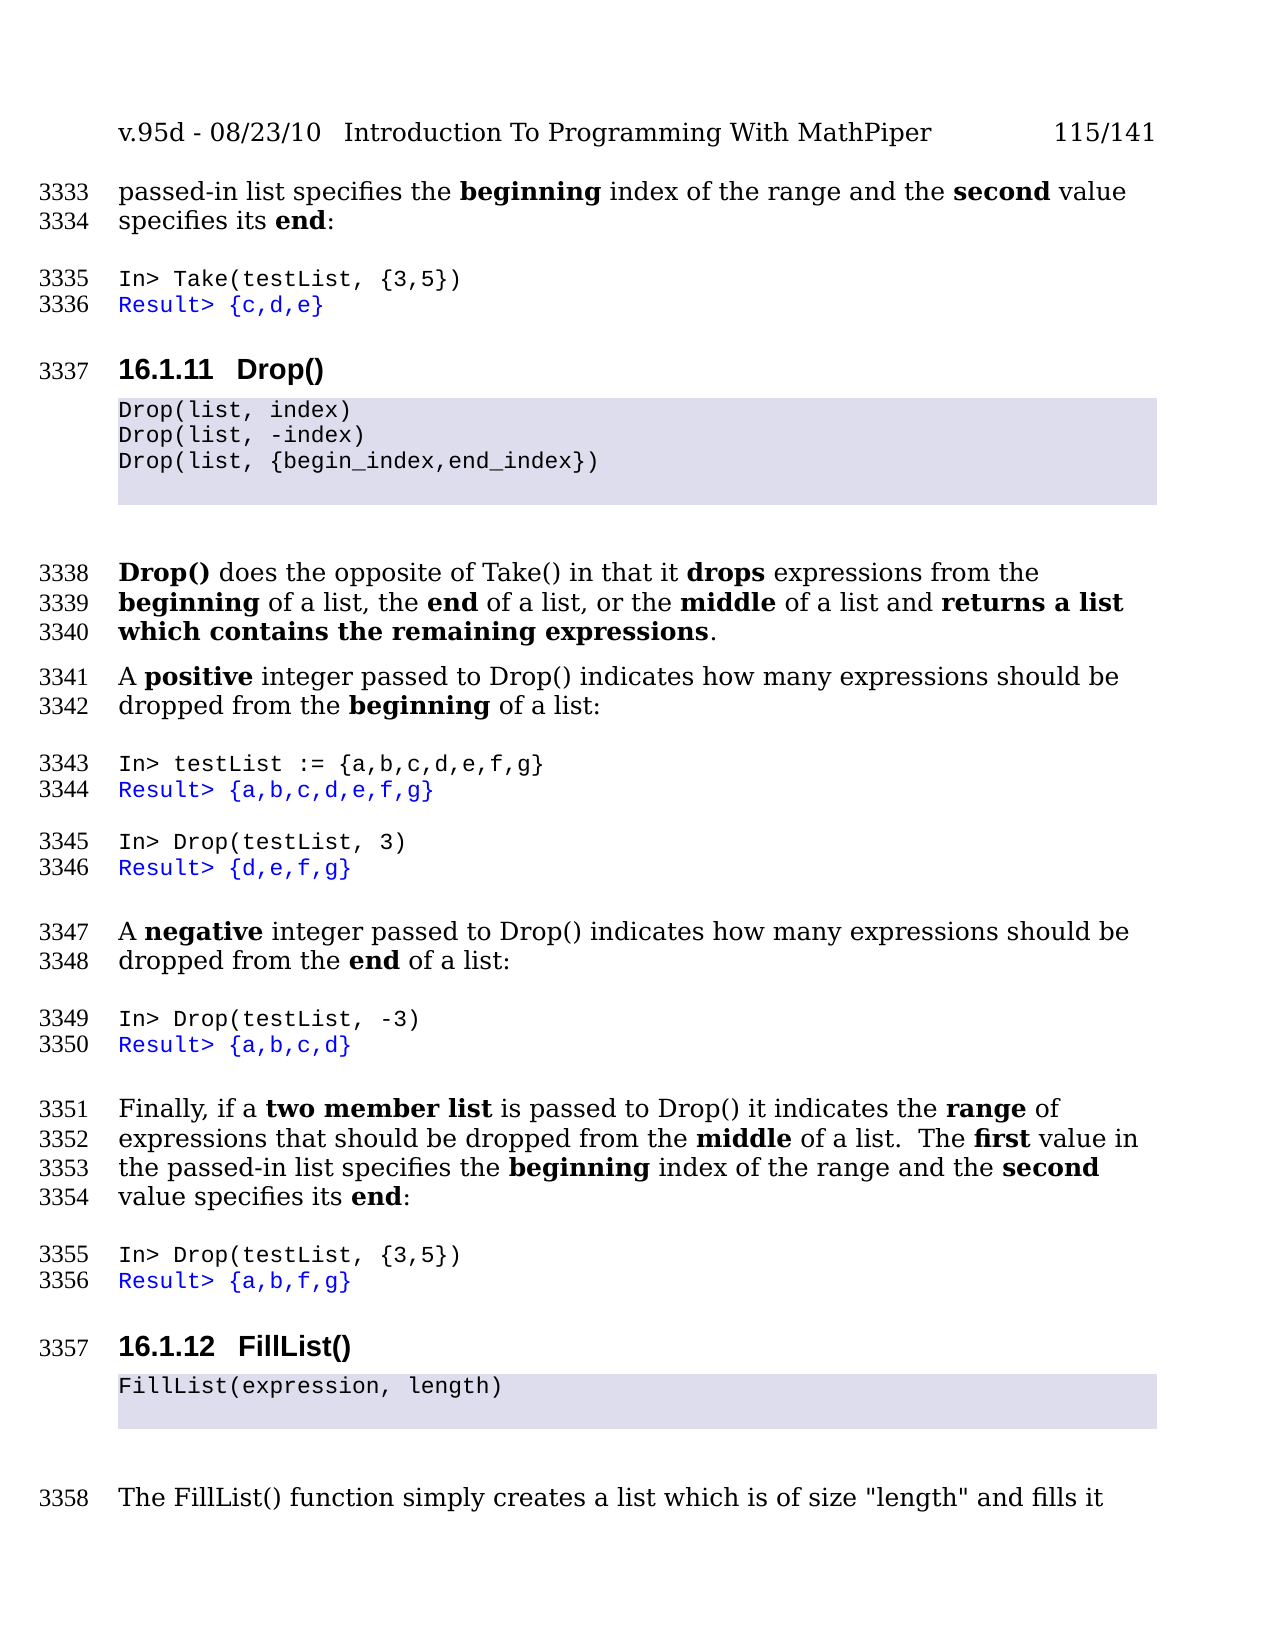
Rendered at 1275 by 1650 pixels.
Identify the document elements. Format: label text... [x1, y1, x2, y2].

text In> testList := {a,b,c,d,e,f,g} [118, 752, 1157, 778]
subtitle Drop() [118, 352, 1157, 386]
text Result> {a,b,c,d,e,f,g} [118, 778, 1157, 804]
text The FillList() function simply creates a list which is of size "length" and fills it [118, 1483, 1157, 1512]
text In> Drop(testList, -3) [118, 1007, 1157, 1033]
table_header FillList(expression, length) [118, 1374, 1157, 1429]
text In> Take(testList, {3,5}) [118, 267, 1157, 293]
text In> Drop(testList, 3) [118, 830, 1157, 856]
text Drop() does the opposite of Take() in that it drops expressions from the beginning of a list, the end of a list, or the middle of a list and returns a list which contains the remaining expressions. [118, 558, 1157, 646]
text A negative integer passed to Drop() indicates how many expressions should be dropped from the end of a list: [118, 917, 1157, 976]
text A positive integer passed to Drop() indicates how many expressions should be dropped from the beginning of a list: [118, 661, 1157, 720]
text In> Drop(testList, {3,5}) [118, 1244, 1157, 1270]
text Result> {d,e,f,g} [118, 856, 1157, 882]
table_header Drop(list, index) Drop(list, -index) Drop(list, {begin_index,end_index}) [118, 398, 1157, 505]
text Finally, if a two member list is passed to Drop() it indicates the range of expressions that should be dropped from the middle of a list. The first value in the passed-in list specifies the beginning index of the range and the second value specifies its end: [118, 1094, 1157, 1212]
subtitle FillList() [118, 1329, 1157, 1362]
text Result> {c,d,e} [118, 293, 1157, 319]
text Result> {a,b,c,d} [118, 1033, 1157, 1059]
text Result> {a,b,f,g} [118, 1270, 1157, 1296]
text passed-in list specifies the beginning index of the range and the second value specifies its end: [118, 177, 1157, 236]
